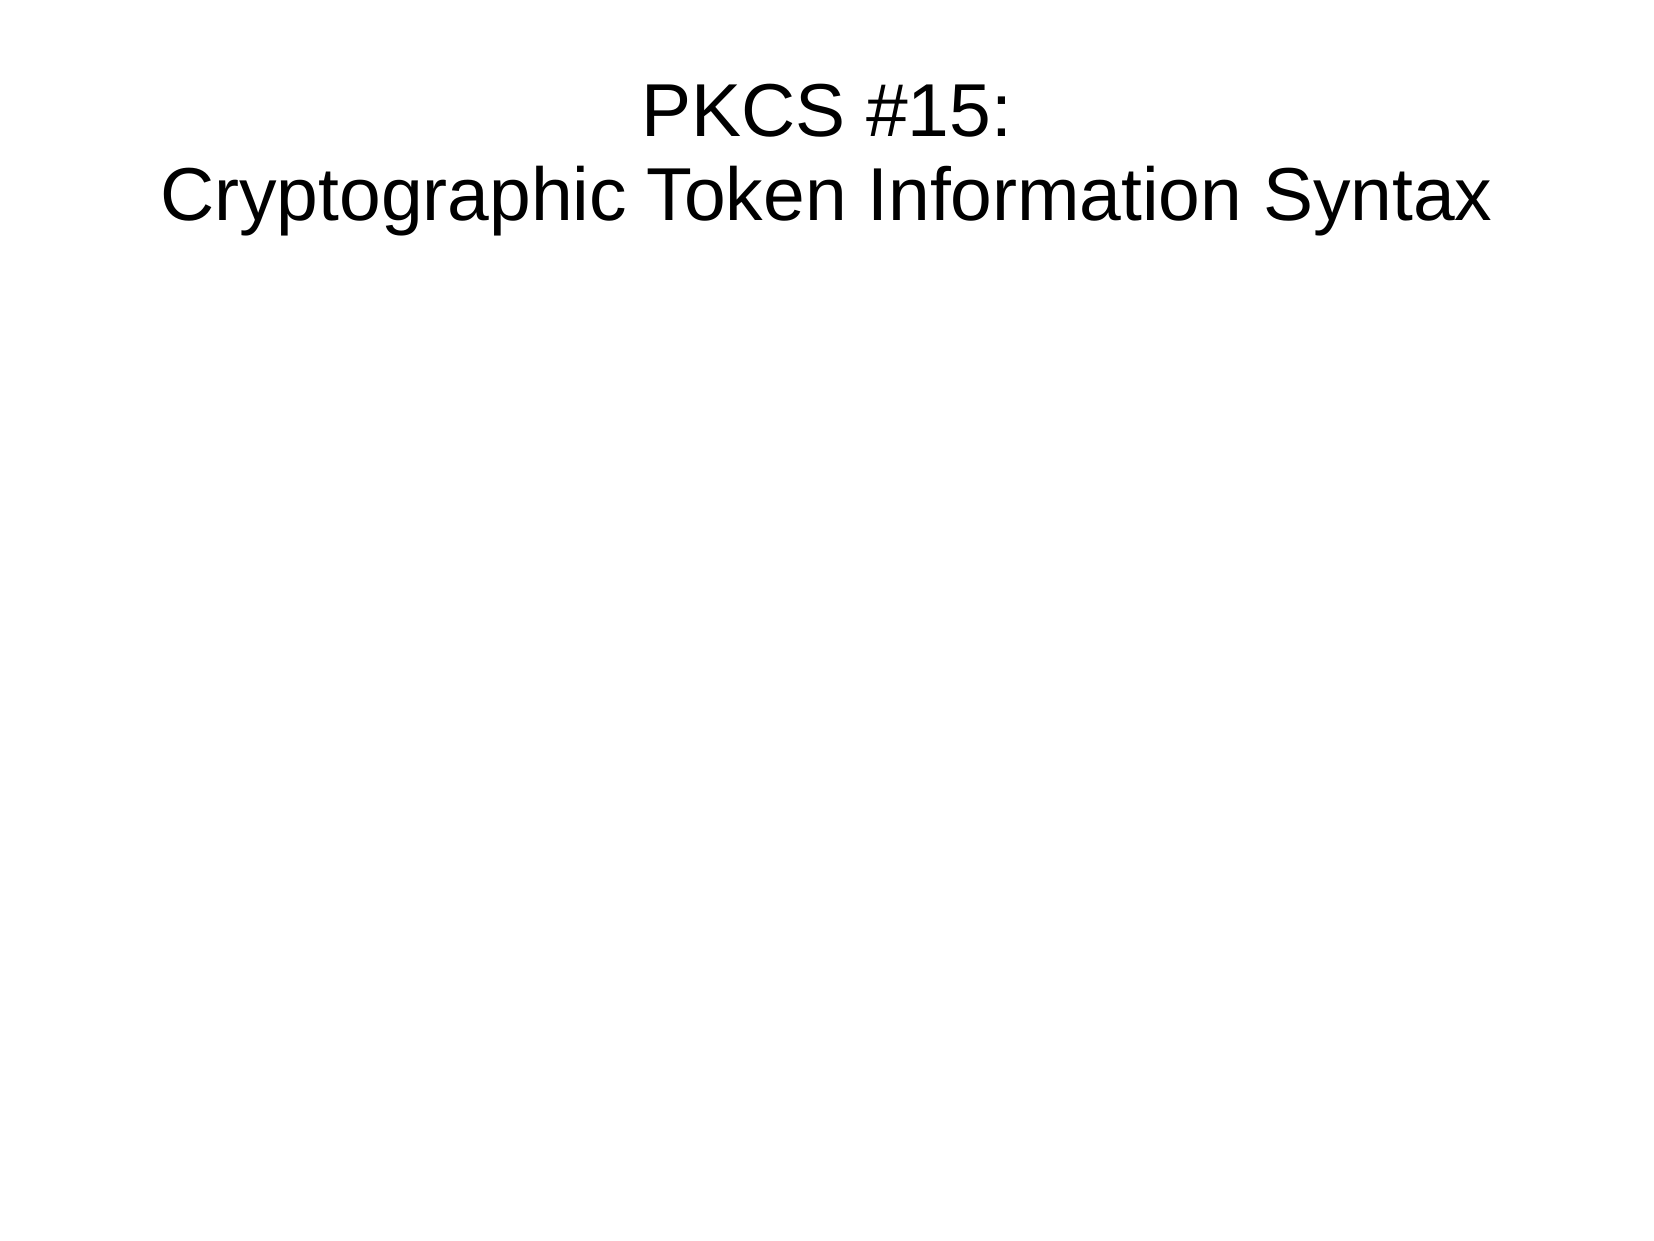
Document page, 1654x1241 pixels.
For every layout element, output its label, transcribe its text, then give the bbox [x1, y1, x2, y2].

title PKCS #15: Cryptographic Token Information Syntax [82, 49, 1571, 257]
